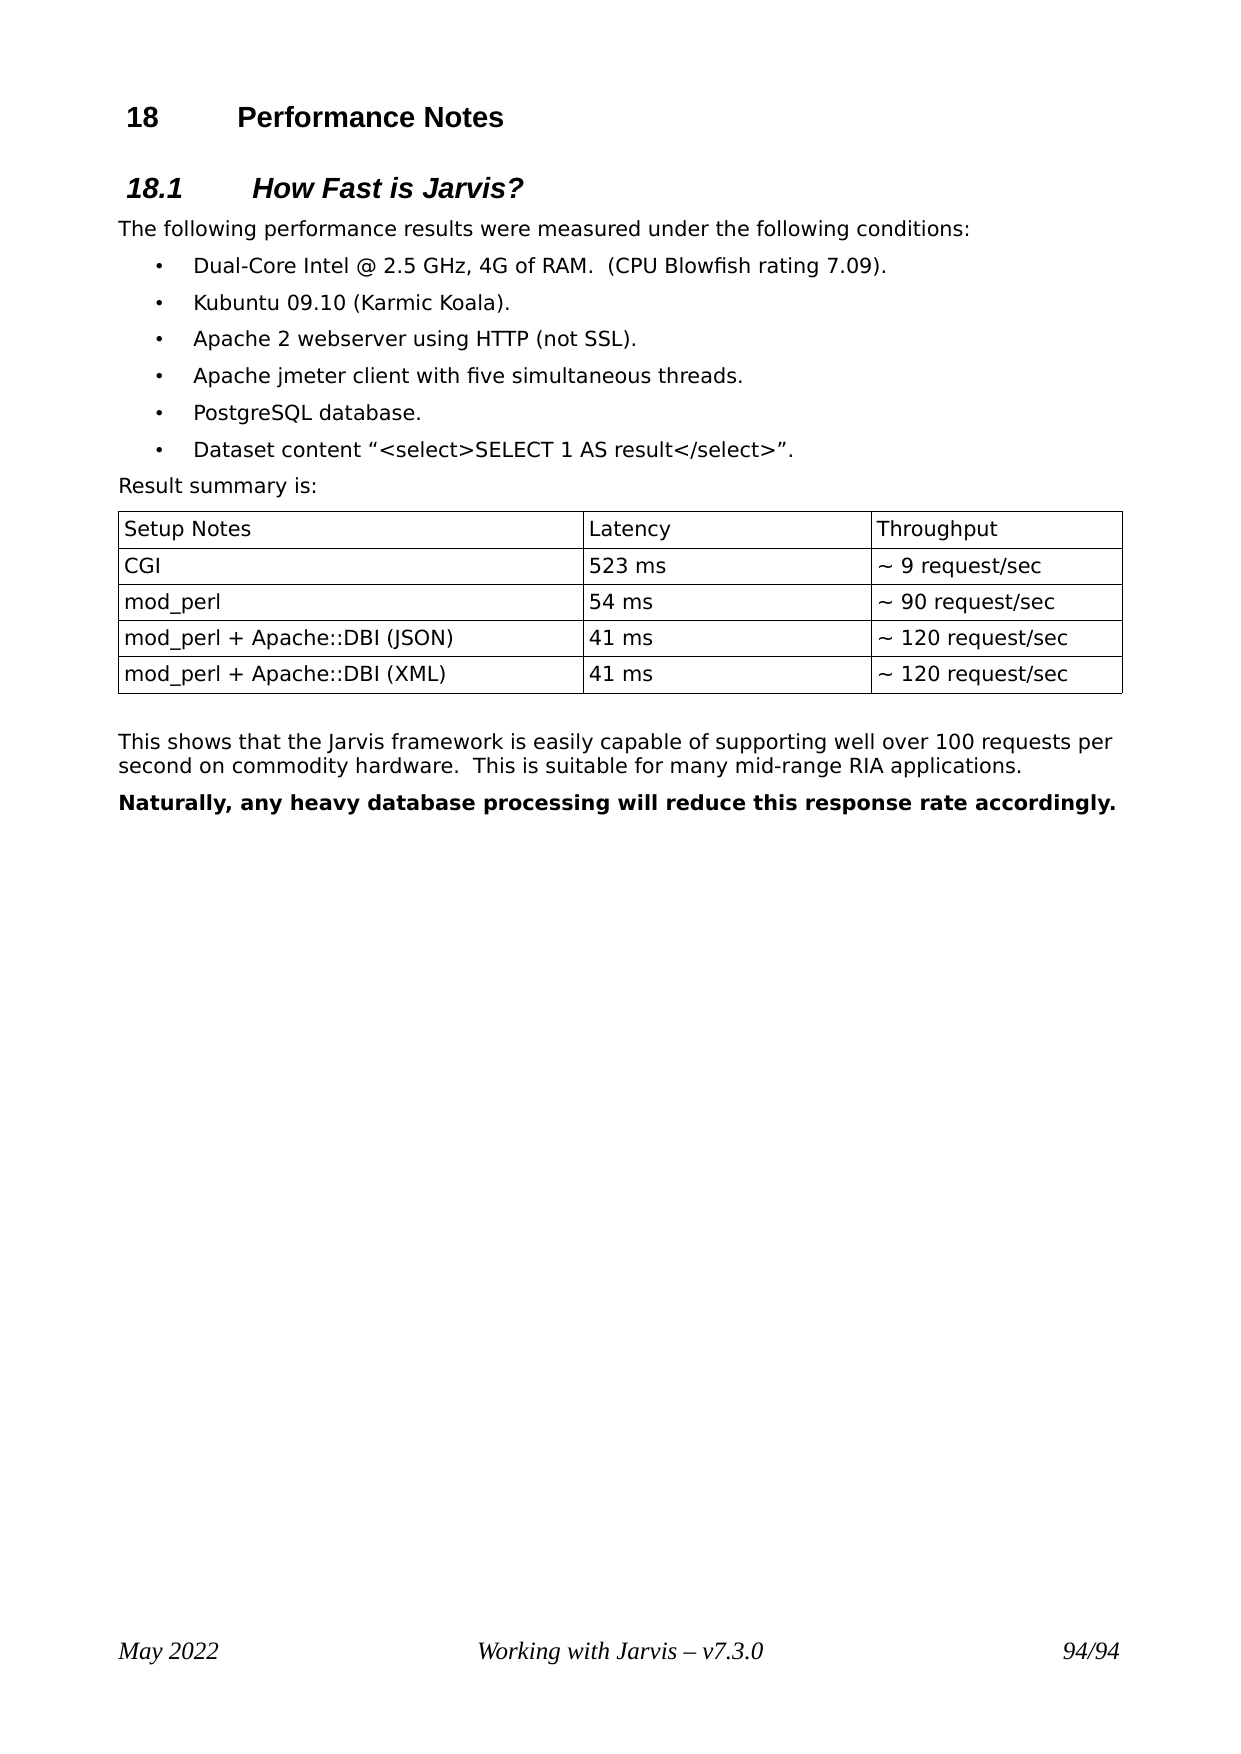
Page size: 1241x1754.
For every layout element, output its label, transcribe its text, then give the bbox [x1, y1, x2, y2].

table_cell ~ 120 request/sec [872, 621, 1122, 656]
list Kubuntu 09.10 (Karmic Koala). [156, 291, 1122, 315]
table_cell 41 ms [584, 657, 871, 692]
table_header Latency [584, 512, 871, 547]
list Apache jmeter client with five simultaneous threads. [156, 364, 1122, 388]
table_cell mod_perl + Apache::DBI (XML) [119, 657, 583, 692]
table_cell mod_perl [119, 585, 583, 620]
text The following performance results were measured under the following conditions: [118, 217, 1122, 241]
table_cell ~ 9 request/sec [872, 549, 1122, 584]
list PostgreSQL database. [156, 401, 1122, 425]
list Dataset content “<select>SELECT 1 AS result</select>”. [156, 438, 1122, 462]
table_cell CGI [119, 549, 583, 584]
subtitle Performance Notes [118, 100, 1122, 133]
subtitle How Fast is Jarvis? [118, 171, 1122, 204]
table_cell ~ 90 request/sec [872, 585, 1122, 620]
list Apache 2 webserver using HTTP (not SSL). [156, 327, 1122, 352]
text This shows that the Jarvis framework is easily capable of supporting well over 100 requests per second on commodity hardware. This is suitable for many mid-range RIA applications. [118, 730, 1122, 778]
text Result summary is: [118, 474, 1122, 499]
list Dual-Core Intel @ 2.5 GHz, 4G of RAM. (CPU Blowfish rating 7.09). [156, 254, 1122, 278]
table_header Setup Notes [119, 512, 583, 547]
table_cell 54 ms [584, 585, 871, 620]
table_cell 41 ms [584, 621, 871, 656]
text Naturally, any heavy database processing will reduce this response rate accordingly. [118, 791, 1122, 815]
table_header Throughput [872, 512, 1122, 547]
table_cell ~ 120 request/sec [872, 657, 1122, 692]
table_cell 523 ms [584, 549, 871, 584]
table_cell mod_perl + Apache::DBI (JSON) [119, 621, 583, 656]
